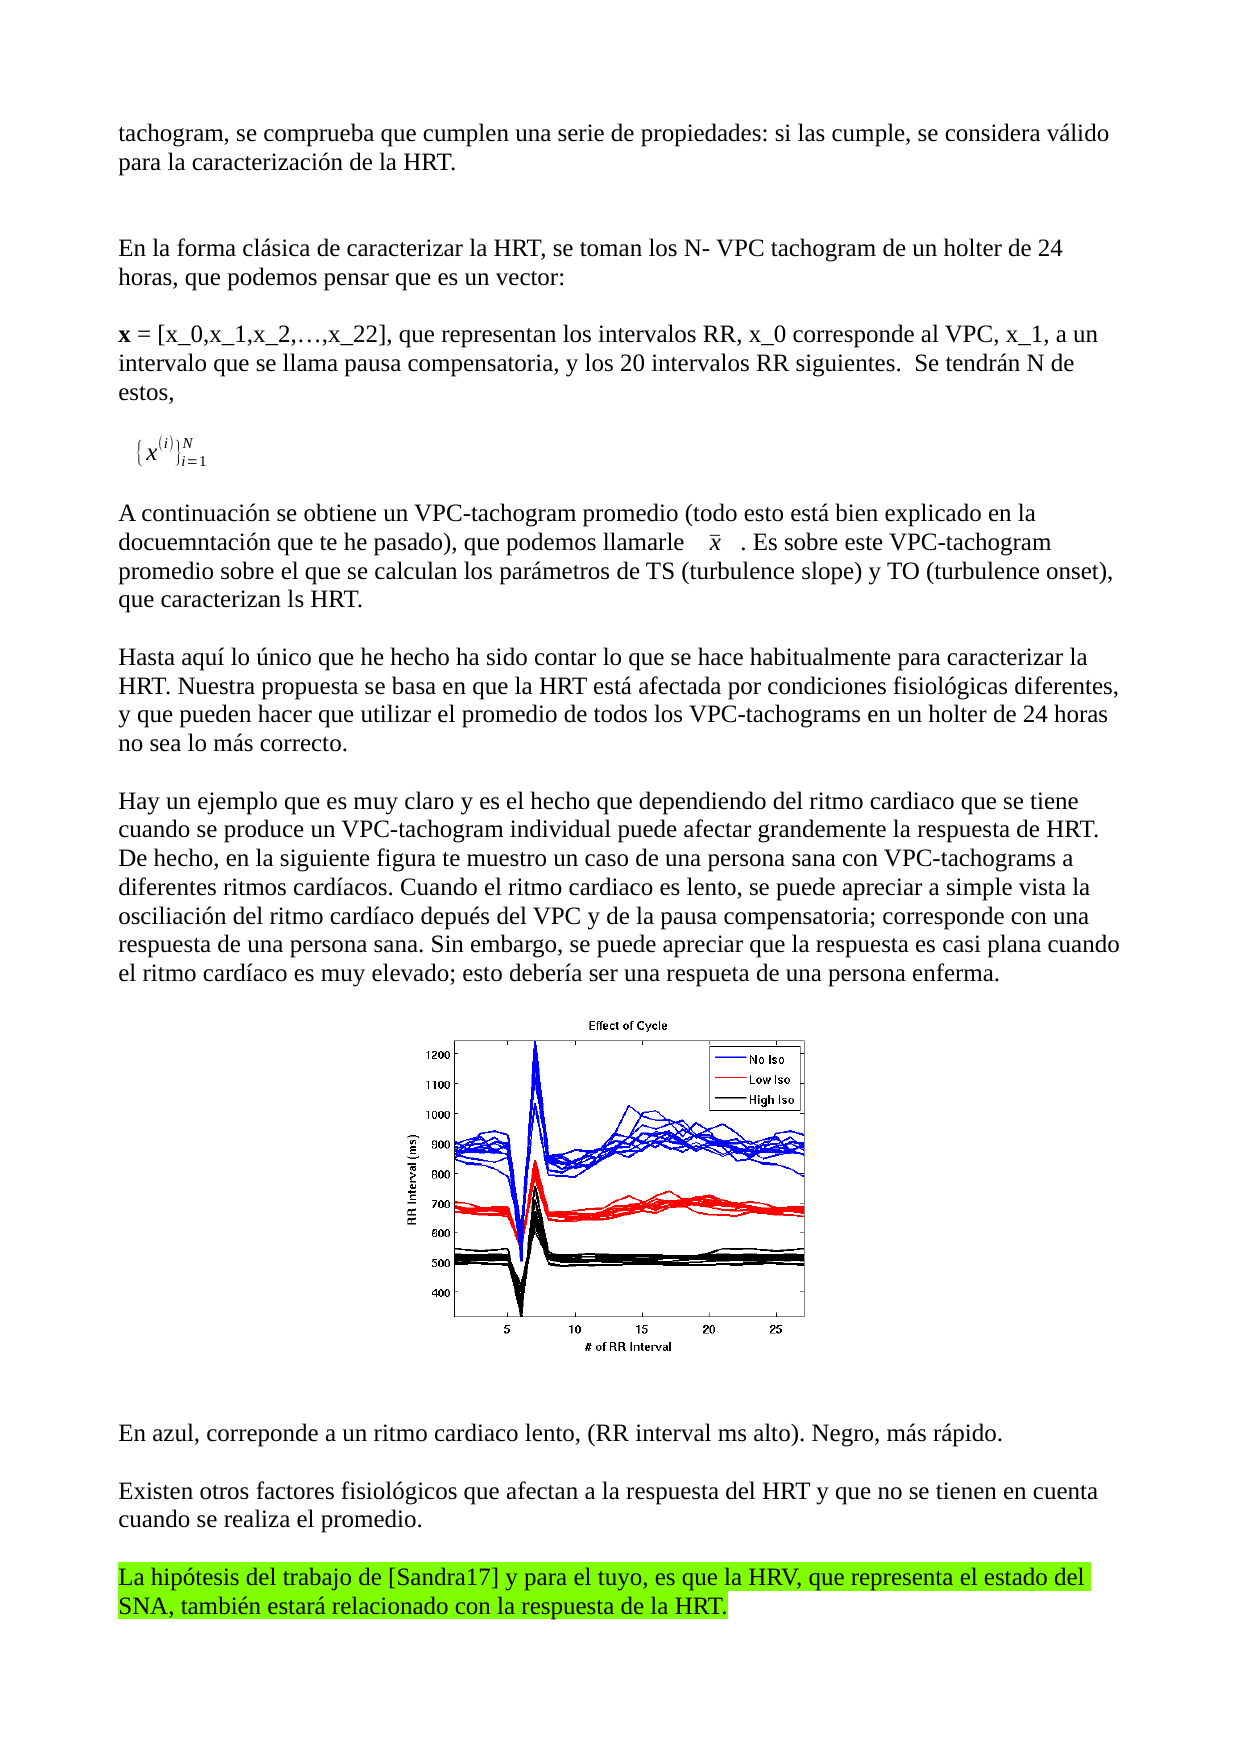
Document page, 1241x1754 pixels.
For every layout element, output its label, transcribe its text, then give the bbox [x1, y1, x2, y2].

picture [395, 1015, 846, 1354]
text En la forma clásica de caracterizar la HRT, se toman los N- VPC tachogram de un holter de 24 horas, que podemos pensar que es un vector: [118, 233, 1122, 291]
text Existen otros factores fisiológicos que afectan a la respuesta del HRT y que no se tienen en cuenta cuando se realiza el promedio. [118, 1476, 1122, 1533]
text En azul, correponde a un ritmo cardiaco lento, (RR interval ms alto). Negro, más rápido. [118, 1418, 1122, 1447]
text x = [x_0,x_1,x_2,…,x_22], que representan los intervalos RR, x_0 corresponde al VPC, x_1, a un intervalo que se llama pausa compensatoria, y los 20 intervalos RR siguientes. Se tendrán N de estos, [118, 319, 1122, 406]
text Hay un ejemplo que es muy claro y es el hecho que dependiendo del ritmo cardiaco que se tiene cuando se produce un VPC-tachogram individual puede afectar grandemente la respuesta de HRT. De hecho, en la siguiente figura te muestro un caso de una persona sana con VPC-tachograms a diferentes ritmos cardíacos. Cuando el ritmo cardiaco es lento, se puede apreciar a simple vista la osciliación del ritmo cardíaco depués del VPC y de la pausa compensatoria; corresponde con una respuesta de una persona sana. Sin embargo, se puede apreciar que la respuesta es casi plana cuando el ritmo cardíaco es muy elevado; esto debería ser una respueta de una persona enferma. [118, 786, 1122, 987]
text Hasta aquí lo único que he hecho ha sido contar lo que se hace habitualmente para caracterizar la HRT. Nuestra propuesta se basa en que la HRT está afectada por condiciones fisiológicas diferentes, y que pueden hacer que utilizar el promedio de todos los VPC-tachograms en un holter de 24 horas no sea lo más correcto. [118, 642, 1122, 757]
text tachogram, se comprueba que cumplen una serie de propiedades: si las cumple, se considera válido para la caracterización de la HRT. [118, 118, 1122, 176]
text La hipótesis del trabajo de [Sandra17] y para el tuyo, es que la HRV, que representa el estado del SNA, también estará relacionado con la respuesta de la HRT. [118, 1562, 1122, 1619]
text A continuación se obtiene un VPC-tachogram promedio (todo esto está bien explicado en la docuemntación que te he pasado), que podemos llamarle . Es sobre este VPC-tachogram promedio sobre el que se calculan los parámetros de TS (turbulence slope) y TO (turbulence onset), que caracterizan ls HRT. [118, 498, 1122, 613]
